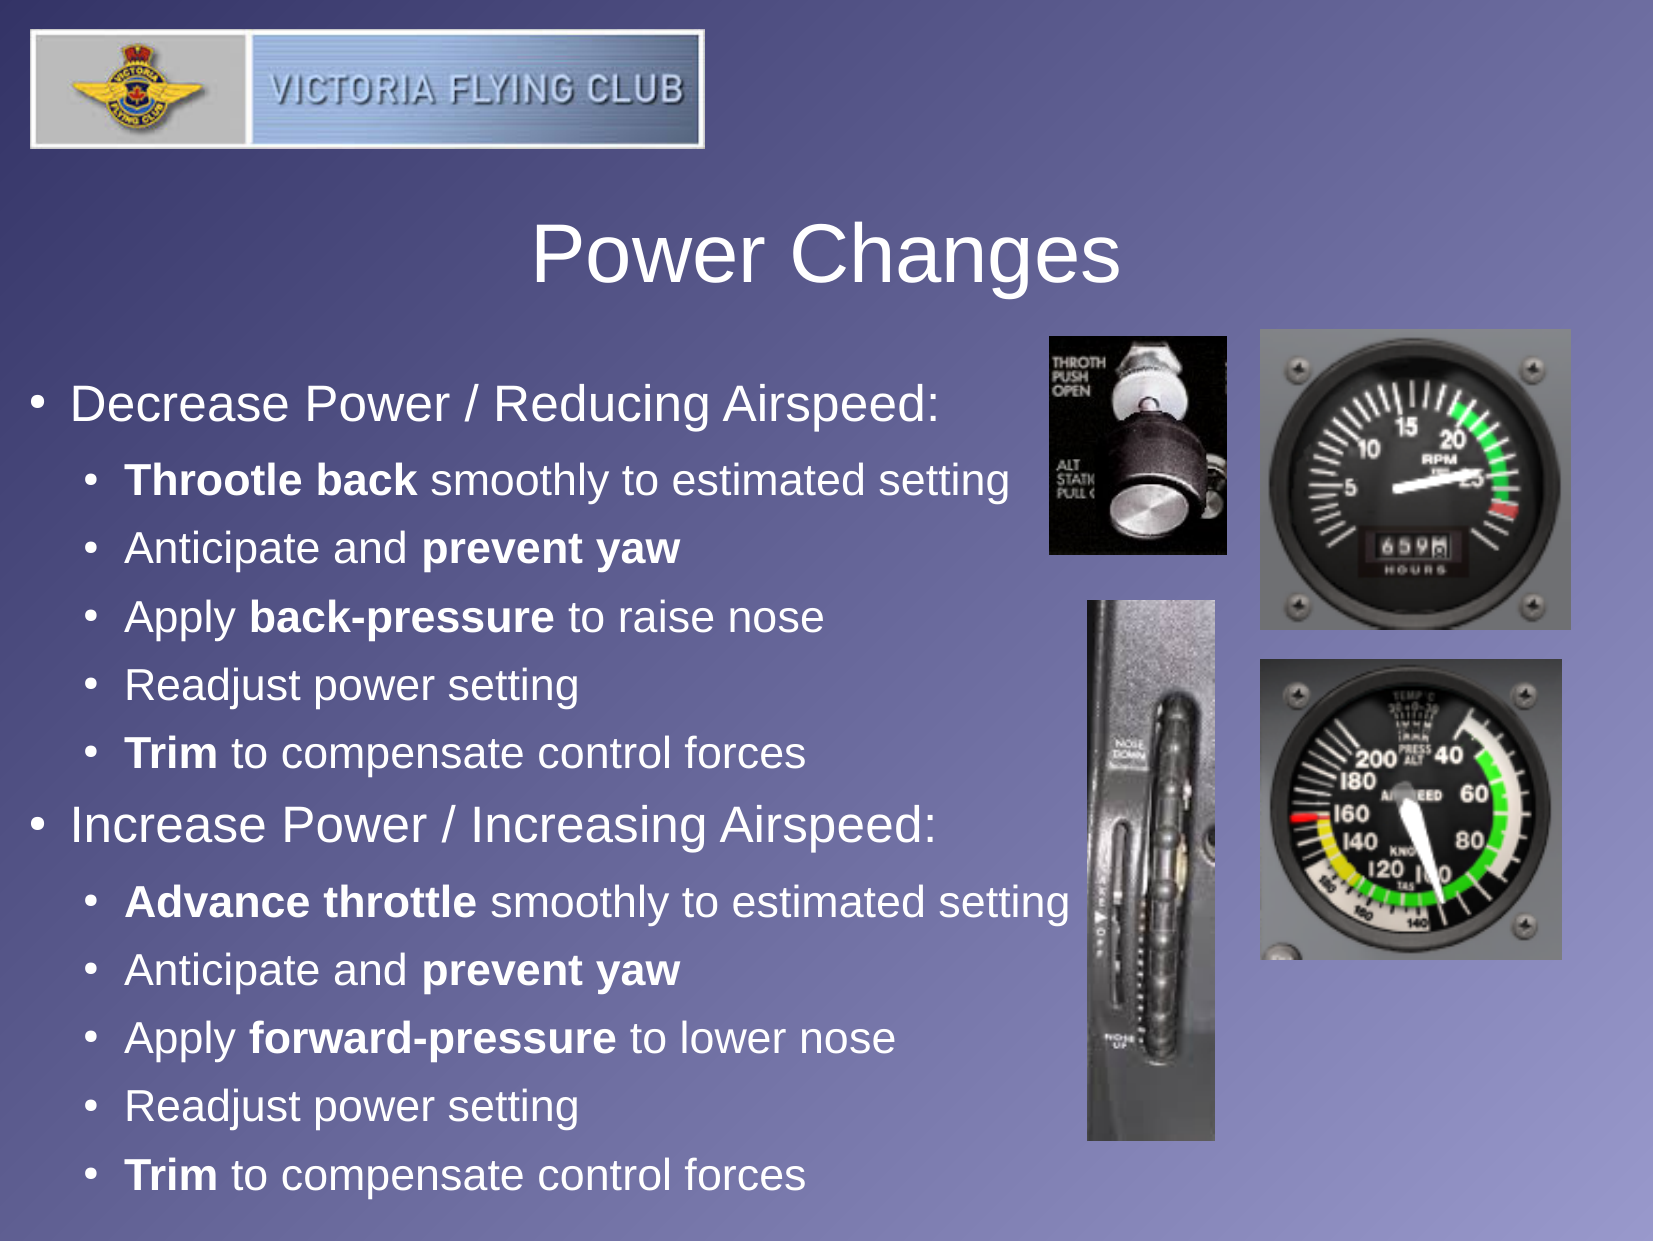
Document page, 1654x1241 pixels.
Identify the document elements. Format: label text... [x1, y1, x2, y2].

picture [1087, 600, 1215, 1141]
list Decrease Power / Reducing Airspeed: Throotle back smoothly to estimated setting Anticipate and prevent yaw Apply back-pressure to raise nose Readjust power setting Trim to compensate control forces Increase Power / Increasing Airspeed: Advance throttle smoothly to estimated setting Anticipate and prevent yaw Apply forward-pressure to lower nose Readjust power setting Trim to compensate control forces [15, 375, 1571, 1201]
picture [1260, 329, 1571, 631]
picture [30, 29, 705, 149]
picture [1260, 659, 1562, 961]
title Power Changes [82, 150, 1571, 358]
picture [1049, 336, 1227, 556]
